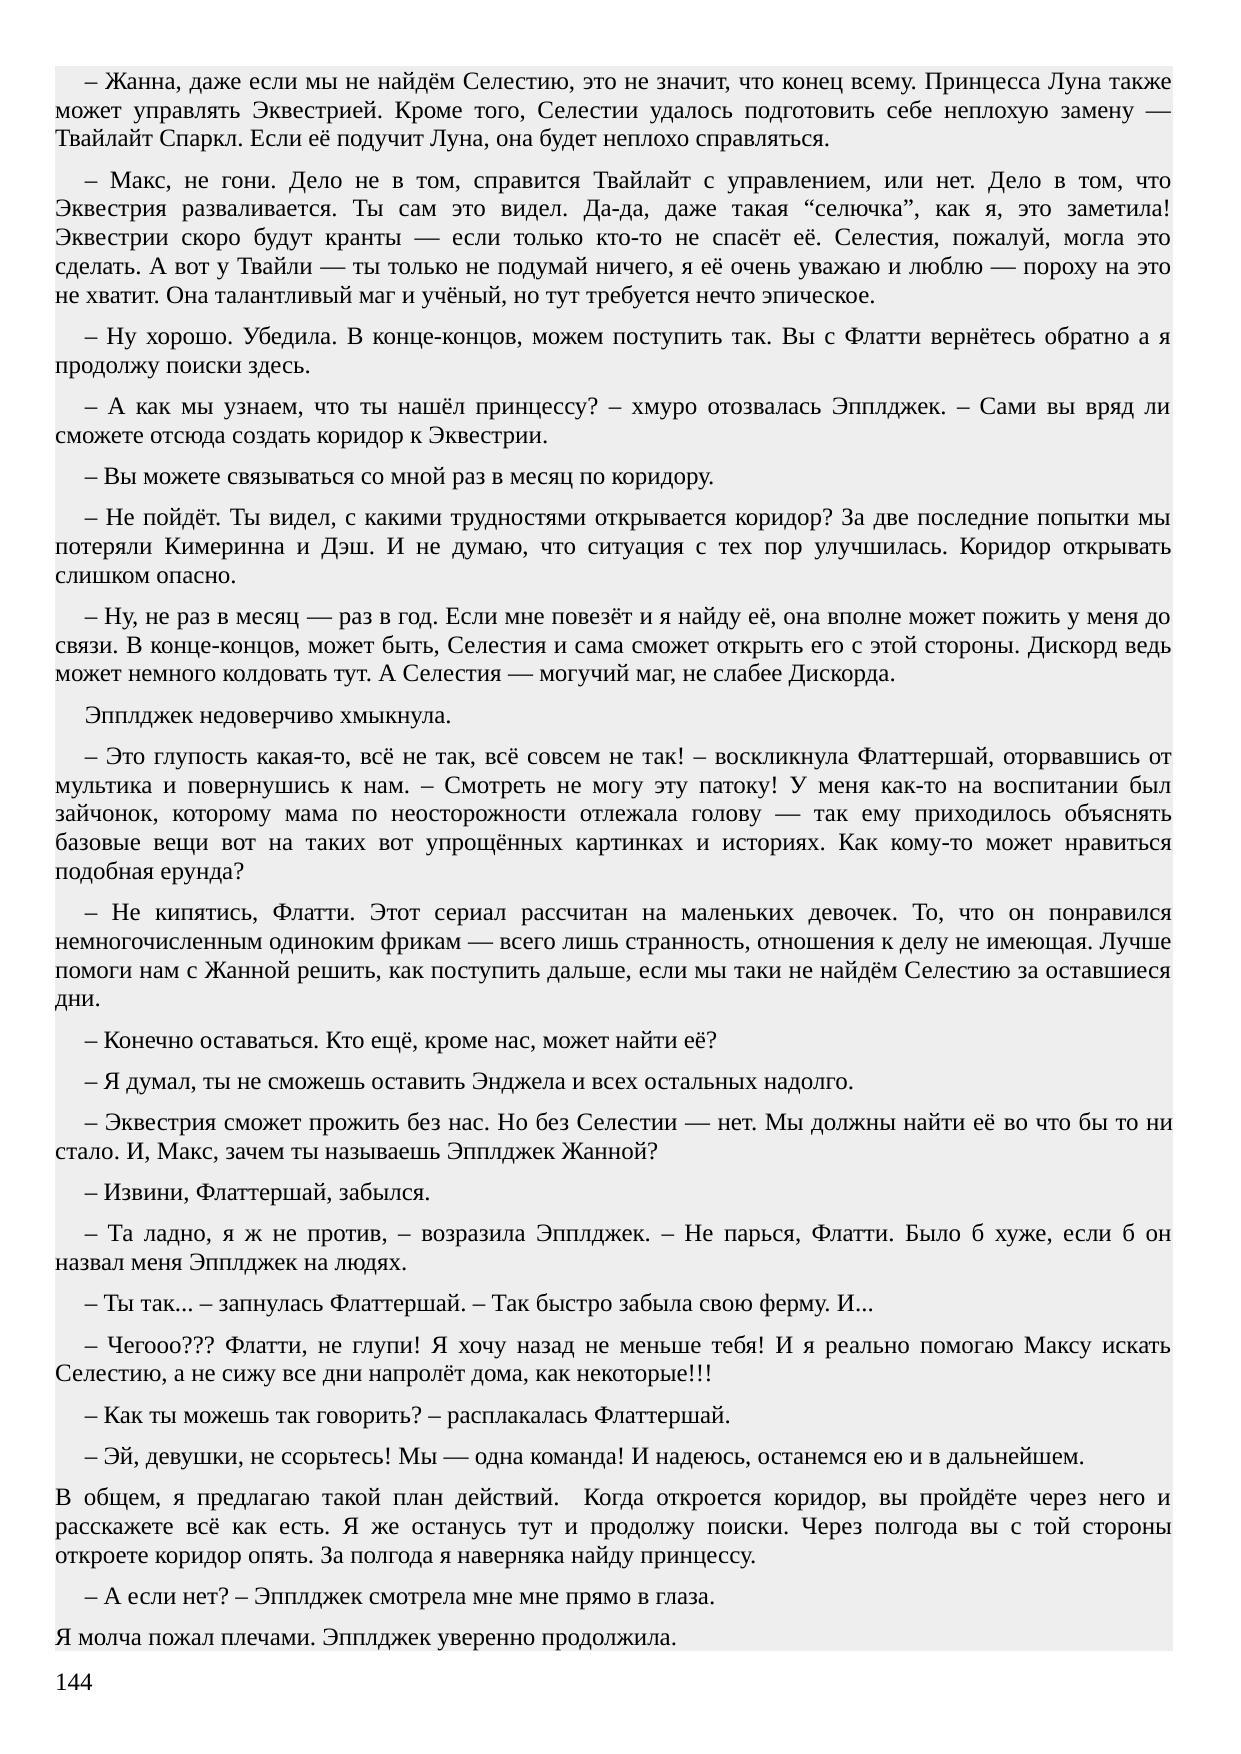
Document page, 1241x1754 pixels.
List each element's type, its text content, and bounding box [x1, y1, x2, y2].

text – Эквестрия сможет прожить без нас. Но без Селестии — нет. Мы должны найти её во что бы то ни стало. И, Макс, зачем ты называешь Эпплджек Жанной? [55, 1107, 1173, 1165]
text – Жанна, даже если мы не найдём Селестию, это не значит, что конец всему. Принцесса Луна также может управлять Эквестрией. Кроме того, Селестии удалось подготовить себе неплохую замену — Твайлайт Спаркл. Если её подучит Луна, она будет неплохо справляться. [55, 66, 1173, 152]
text – Ну, не раз в месяц — раз в год. Если мне повезёт и я найду её, она вполне может пожить у меня до связи. В конце-концов, может быть, Селестия и сама сможет открыть его с этой стороны. Дискорд ведь может немного колдовать тут. А Селестия — могучий маг, не слабее Дискорда. [55, 601, 1173, 687]
text – Как ты можешь так говорить? – расплакалась Флаттершай. [55, 1400, 1173, 1428]
text – Это глупость какая-то, всё не так, всё совсем не так! – воскликнула Флаттершай, оторвавшись от мультика и повернушись к нам. – Смотреть не могу эту патоку! У меня как-то на воспитании был зайчонок, которому мама по неосторожности отлежала голову — так ему приходилось объяснять базовые вещи вот на таких вот упрощённых картинках и историях. Как кому-то может нравиться подобная ерунда? [55, 741, 1173, 885]
text – Не кипятись, Флатти. Этот сериал рассчитан на маленьких девочек. То, что он понравился немногочисленным одиноким фрикам — всего лишь странность, отношения к делу не имеющая. Лучше помоги нам с Жанной решить, как поступить дальше, если мы таки не найдём Селестию за оставшиеся дни. [55, 897, 1173, 1012]
text – Эй, девушки, не ссорьтесь! Мы — одна команда! И надеюсь, останемся ею и в дальнейшем. [55, 1441, 1173, 1470]
text – Ну хорошо. Убедила. В конце-концов, можем поступить так. Вы с Флатти вернётесь обратно а я продолжу поиски здесь. [55, 321, 1173, 378]
text – Я думал, ты не сможешь оставить Энджела и всех остальных надолго. [55, 1066, 1173, 1095]
text – Не пойдёт. Ты видел, с какими трудностями открывается коридор? За две последние попытки мы потеряли Кимеринна и Дэш. И не думаю, что ситуация с тех пор улучшилась. Коридор открывать слишком опасно. [55, 502, 1173, 588]
text – Чегооо??? Флатти, не глупи! Я хочу назад не меньше тебя! И я реально помогаю Максу искать Селестию, а не сижу все дни напролёт дома, как некоторые!!! [55, 1330, 1173, 1387]
text – А если нет? – Эпплджек смотрела мне мне прямо в глаза. [55, 1581, 1173, 1610]
text – Конечно оставаться. Кто ещё, кроме нас, может найти её? [55, 1025, 1173, 1053]
text – Извини, Флаттершай, забылся. [55, 1177, 1173, 1206]
text Эпплджек недоверчиво хмыкнула. [55, 700, 1173, 728]
text – Та ладно, я ж не против, – возразила Эпплджек. – Не парься, Флатти. Было б хуже, если б он назвал меня Эпплджек на людях. [55, 1218, 1173, 1276]
list В общем, я предлагаю такой план действий. Когда откроется коридор, вы пройдёте через него и расскажете всё как есть. Я же останусь тут и продолжу поиски. Через полгода вы с той стороны откроете коридор опять. За полгода я наверняка найду принцессу. [55, 1482, 1173, 1568]
text – А как мы узнаем, что ты нашёл принцессу? – хмуро отозвалась Эпплджек. – Сами вы вряд ли сможете отсюда создать коридор к Эквестрии. [55, 391, 1173, 448]
text – Вы можете связываться со мной раз в месяц по коридору. [55, 461, 1173, 490]
text – Ты так... – запнулась Флаттершай. – Так быстро забыла свою ферму. И... [55, 1288, 1173, 1317]
list Я молча пожал плечами. Эпплджек уверенно продолжила. [55, 1622, 1173, 1651]
text – Макс, не гони. Дело не в том, справится Твайлайт с управлением, или нет. Дело в том, что Эквестрия разваливается. Ты сам это видел. Да-да, даже такая “селючка”, как я, это заметила! Эквестрии скоро будут кранты — если только кто-то не спасёт её. Селестия, пожалуй, могла это сделать. А вот у Твайли — ты только не подумай ничего, я её очень уважаю и люблю — пороху на это не хватит. Она талантливый маг и учёный, но тут требуется нечто эпическое. [55, 165, 1173, 308]
